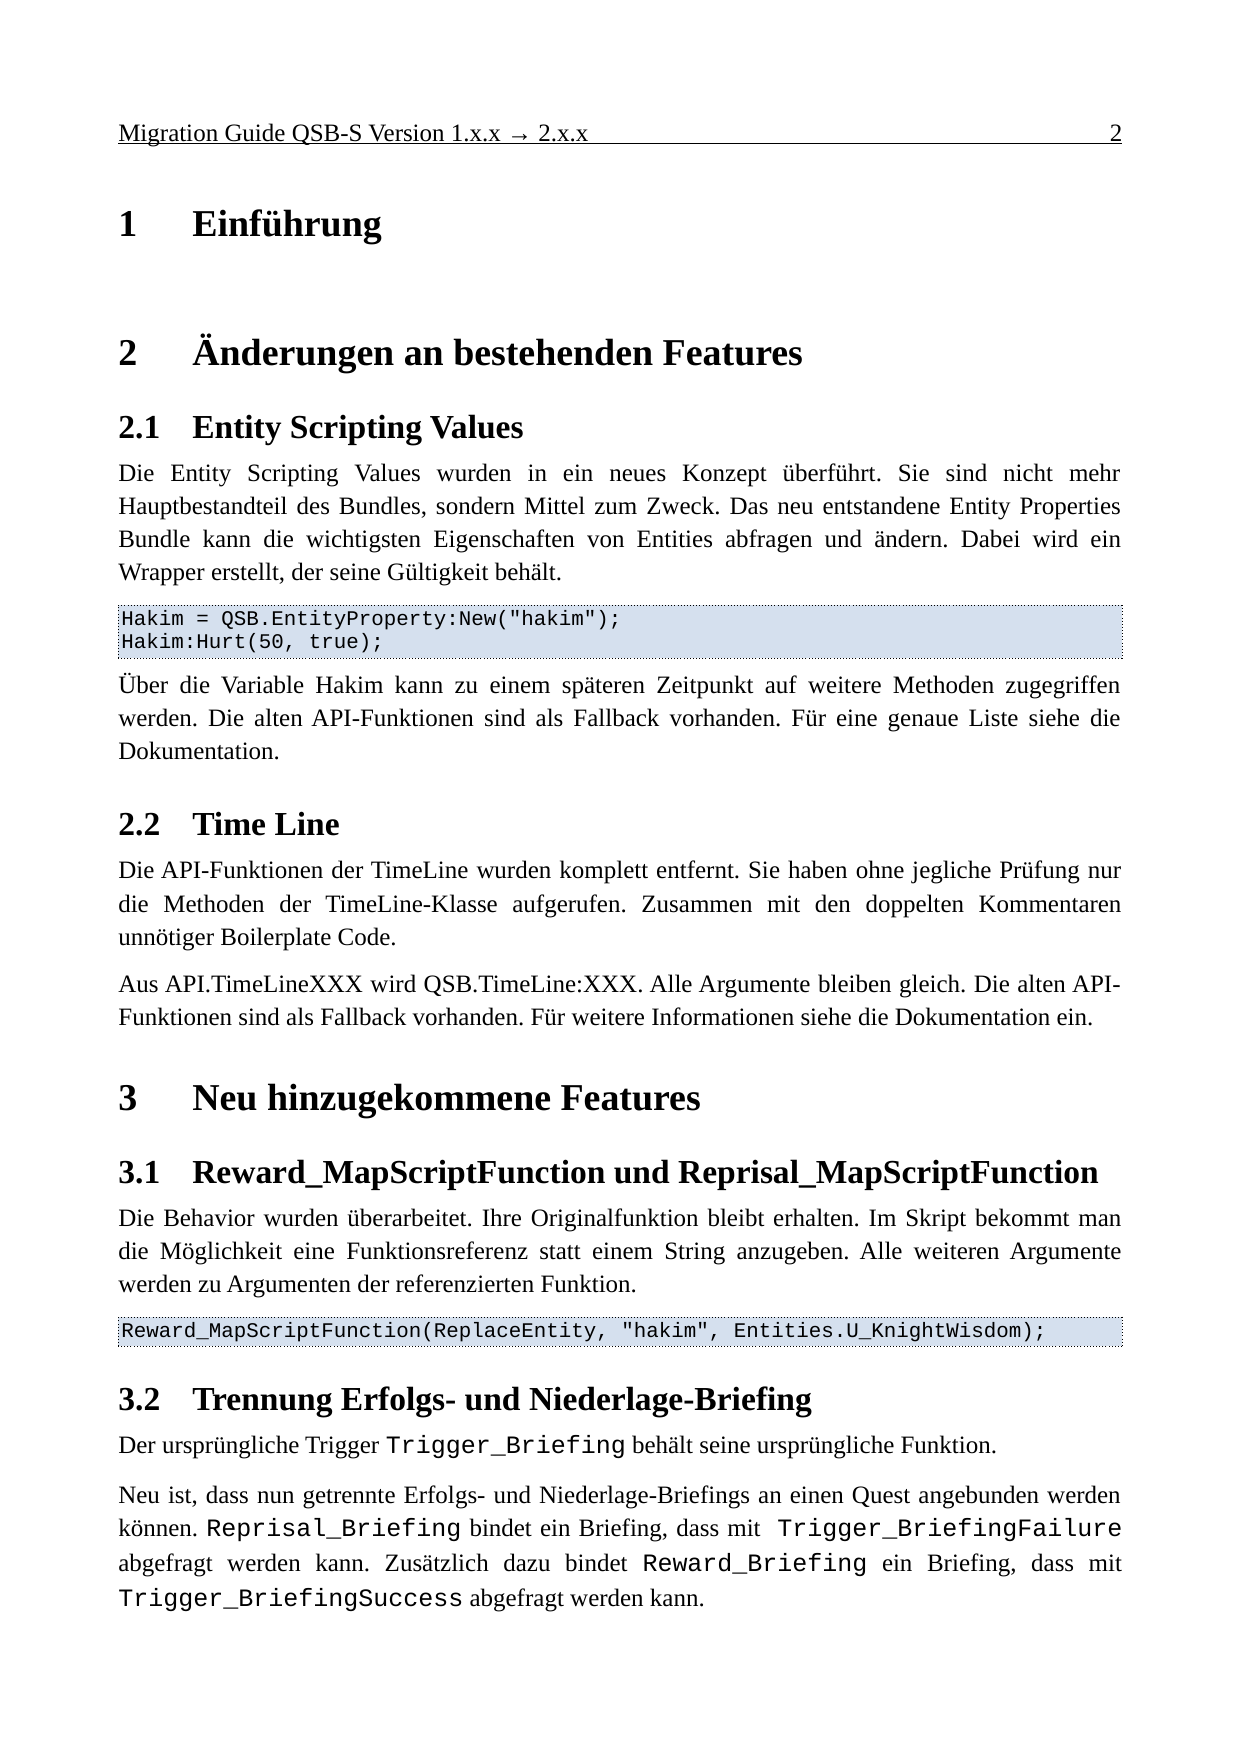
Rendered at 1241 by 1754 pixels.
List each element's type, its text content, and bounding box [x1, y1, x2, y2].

subtitle Neu hinzugekommene Features [118, 1075, 1122, 1118]
text Über die Variable Hakim kann zu einem späteren Zeitpunkt auf weitere Methoden zugegriffen werden. Die alten API-Funktionen sind als Fallback vorhanden. Für eine genaue Liste siehe die Dokumentation. [118, 670, 1122, 765]
subtitle Änderungen an bestehenden Features [118, 330, 1122, 374]
subtitle Trennung Erfolgs- und Niederlage-Briefing [118, 1379, 1122, 1418]
subtitle Entity Scripting Values [118, 407, 1122, 446]
text Reward_MapScriptFunction(ReplaceEntity, "hakim", Entities.U_KnightWisdom); [118, 1317, 1122, 1346]
text Die Behavior wurden überarbeitet. Ihre Originalfunktion bleibt erhalten. Im Skript bekommt man die Möglichkeit eine Funktionsreferenz statt einem String anzugeben. Alle weiteren Argumente werden zu Argumenten der referenzierten Funktion. [118, 1203, 1122, 1298]
text Der ursprüngliche Trigger Trigger_Briefing behält seine ursprüngliche Funktion. [118, 1430, 1122, 1461]
text Die Entity Scripting Values wurden in ein neues Konzept überführt. Sie sind nicht mehr Hauptbestandteil des Bundles, sondern Mittel zum Zweck. Das neu entstandene Entity Properties Bundle kann die wichtigsten Eigenschaften von Entities abfragen und ändern. Dabei wird ein Wrapper erstellt, der seine Gültigkeit behält. [118, 458, 1122, 586]
subtitle Reward_MapScriptFunction und Reprisal_MapScriptFunction [118, 1152, 1122, 1191]
text Die API-Funktionen der TimeLine wurden komplett entfernt. Sie haben ohne jegliche Prüfung nur die Methoden der TimeLine-Klasse aufgerufen. Zusammen mit den doppelten Kommentaren unnötiger Boilerplate Code. [118, 856, 1122, 950]
text Hakim = QSB.EntityProperty:New("hakim"); Hakim:Hurt(50, true); [118, 605, 1122, 658]
text Neu ist, dass nun getrennte Erfolgs- und Niederlage-Briefings an einen Quest angebunden werden können. Reprisal_Briefing bindet ein Briefing, dass mit Trigger_BriefingFailure abgefragt werden kann. Zusätzlich dazu bindet Reward_Briefing ein Briefing, dass mit Trigger_BriefingSuccess abgefragt werden kann. [118, 1480, 1122, 1614]
subtitle Einführung [118, 201, 1122, 245]
subtitle Time Line [118, 804, 1122, 843]
text Aus API.TimeLineXXX wird QSB.TimeLine:XXX. Alle Argumente bleiben gleich. Die alten API-Funktionen sind als Fallback vorhanden. Für weitere Informationen siehe die Dokumentation ein. [118, 969, 1122, 1031]
